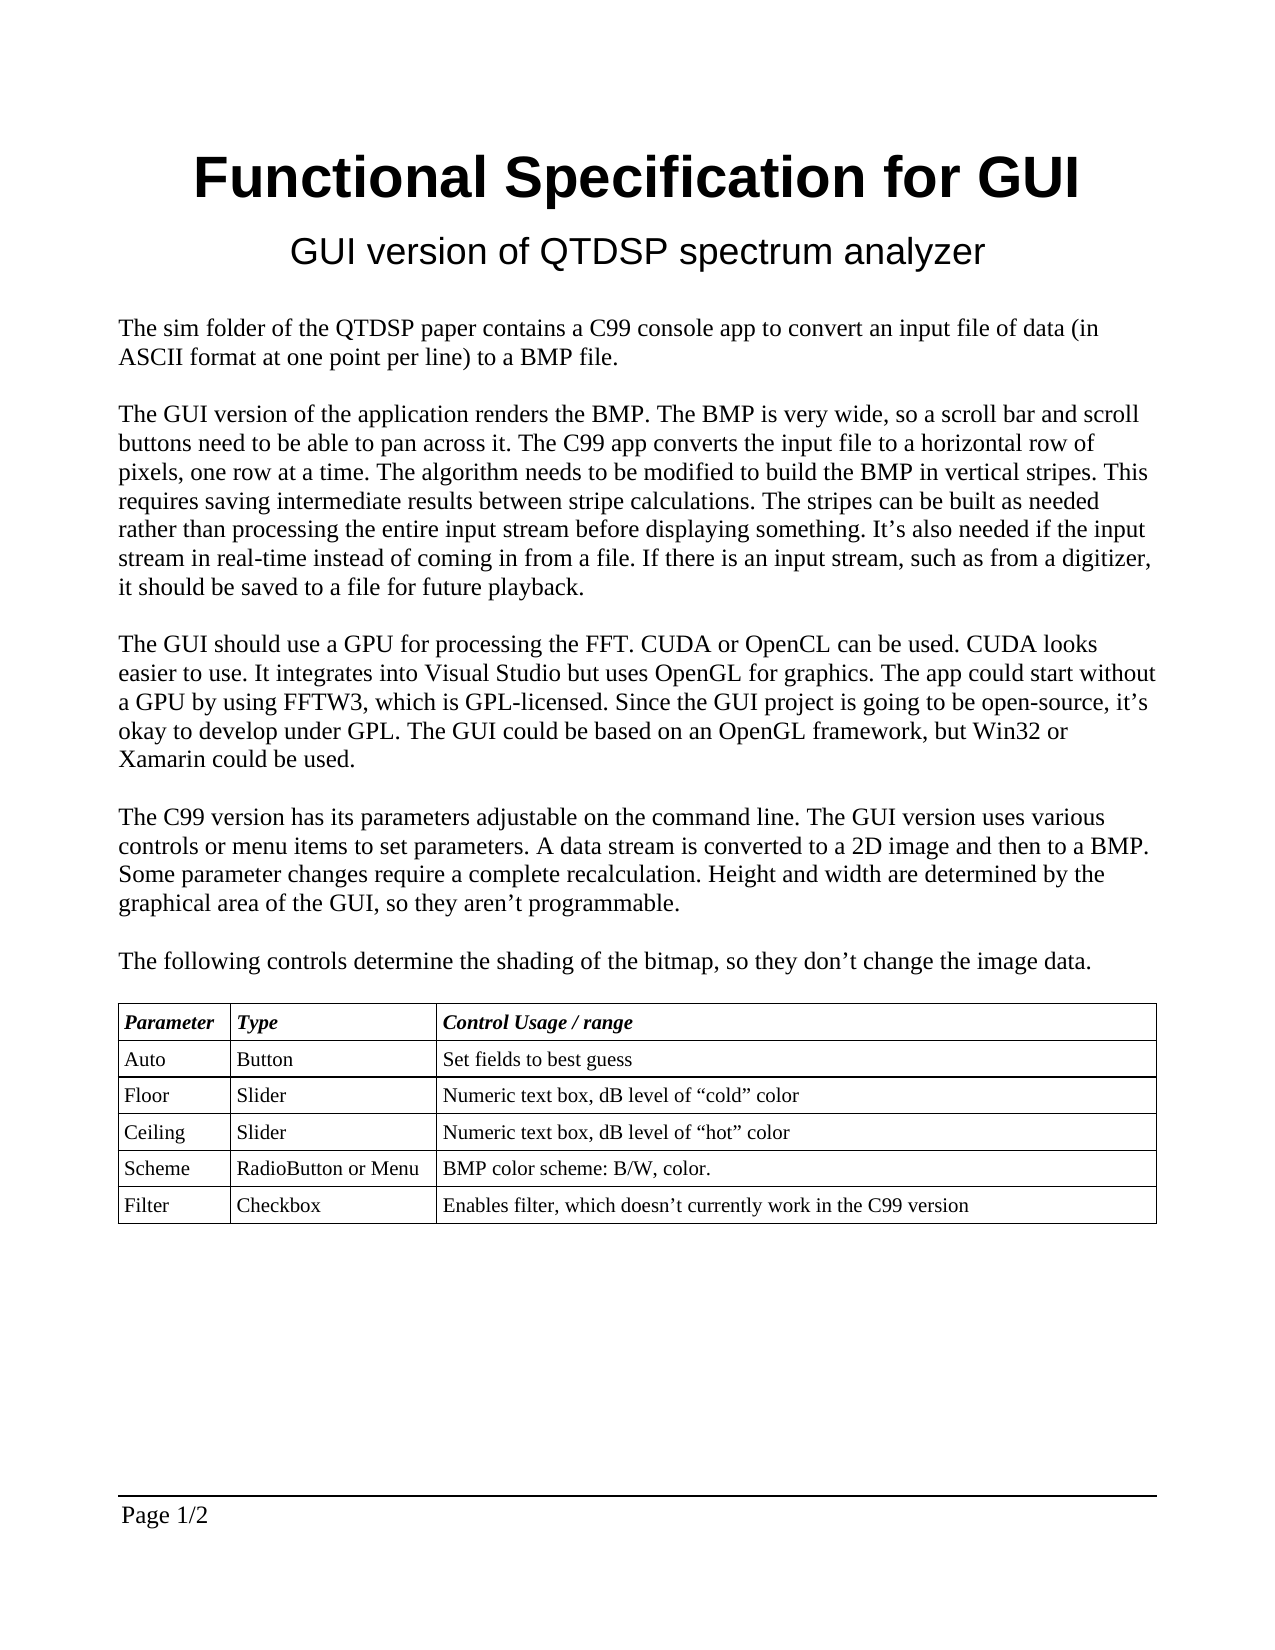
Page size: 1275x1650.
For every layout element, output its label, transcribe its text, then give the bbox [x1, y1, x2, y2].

table_cell Slider [231, 1078, 436, 1113]
table_header Type [231, 1004, 436, 1040]
table_cell Scheme [119, 1151, 230, 1186]
table_cell Floor [119, 1078, 230, 1113]
subtitle GUI version of QTDSP spectrum analyzer [118, 229, 1157, 272]
table_cell Auto [119, 1041, 230, 1076]
text The following controls determine the shading of the bitmap, so they don’t change the image data. [118, 946, 1157, 974]
table_cell Slider [231, 1114, 436, 1149]
text The C99 version has its parameters adjustable on the command line. The GUI version uses various controls or menu items to set parameters. A data stream is converted to a 2D image and then to a BMP. Some parameter changes require a complete recalculation. Height and width are determined by the graphical area of the GUI, so they aren’t programmable. [118, 802, 1157, 917]
table_cell Checkbox [231, 1187, 436, 1223]
title Functional Specification for GUI [118, 143, 1157, 210]
table_header Parameter [119, 1004, 230, 1040]
table_cell Button [231, 1041, 436, 1076]
table_cell BMP color scheme: B/W, color. [437, 1151, 1156, 1186]
table_cell Enables filter, which doesn’t currently work in the C99 version [437, 1187, 1156, 1223]
table_header Control Usage / range [437, 1004, 1156, 1040]
text The sim folder of the QTDSP paper contains a C99 console app to convert an input file of data (in ASCII format at one point per line) to a BMP file. [118, 313, 1157, 371]
table_cell RadioButton or Menu [231, 1151, 436, 1186]
table_cell Filter [119, 1187, 230, 1223]
table_cell Ceiling [119, 1114, 230, 1149]
text The GUI should use a GPU for processing the FFT. CUDA or OpenCL can be used. CUDA looks easier to use. It integrates into Visual Studio but uses OpenGL for graphics. The app could start without a GPU by using FFTW3, which is GPL-licensed. Since the GUI project is going to be open-source, it’s okay to develop under GPL. The GUI could be based on an OpenGL framework, but Win32 or Xamarin could be used. [118, 629, 1157, 773]
table_cell Set fields to best guess [437, 1041, 1156, 1076]
table_cell Numeric text box, dB level of “hot” color [437, 1114, 1156, 1149]
table_cell Numeric text box, dB level of “cold” color [437, 1078, 1156, 1113]
text The GUI version of the application renders the BMP. The BMP is very wide, so a scroll bar and scroll buttons need to be able to pan across it. The C99 app converts the input file to a horizontal row of pixels, one row at a time. The algorithm needs to be modified to build the BMP in vertical stripes. This requires saving intermediate results between stripe calculations. The stripes can be built as needed rather than processing the entire input stream before displaying something. It’s also needed if the input stream in real-time instead of coming in from a file. If there is an input stream, such as from a digitizer, it should be saved to a file for future playback. [118, 399, 1157, 601]
